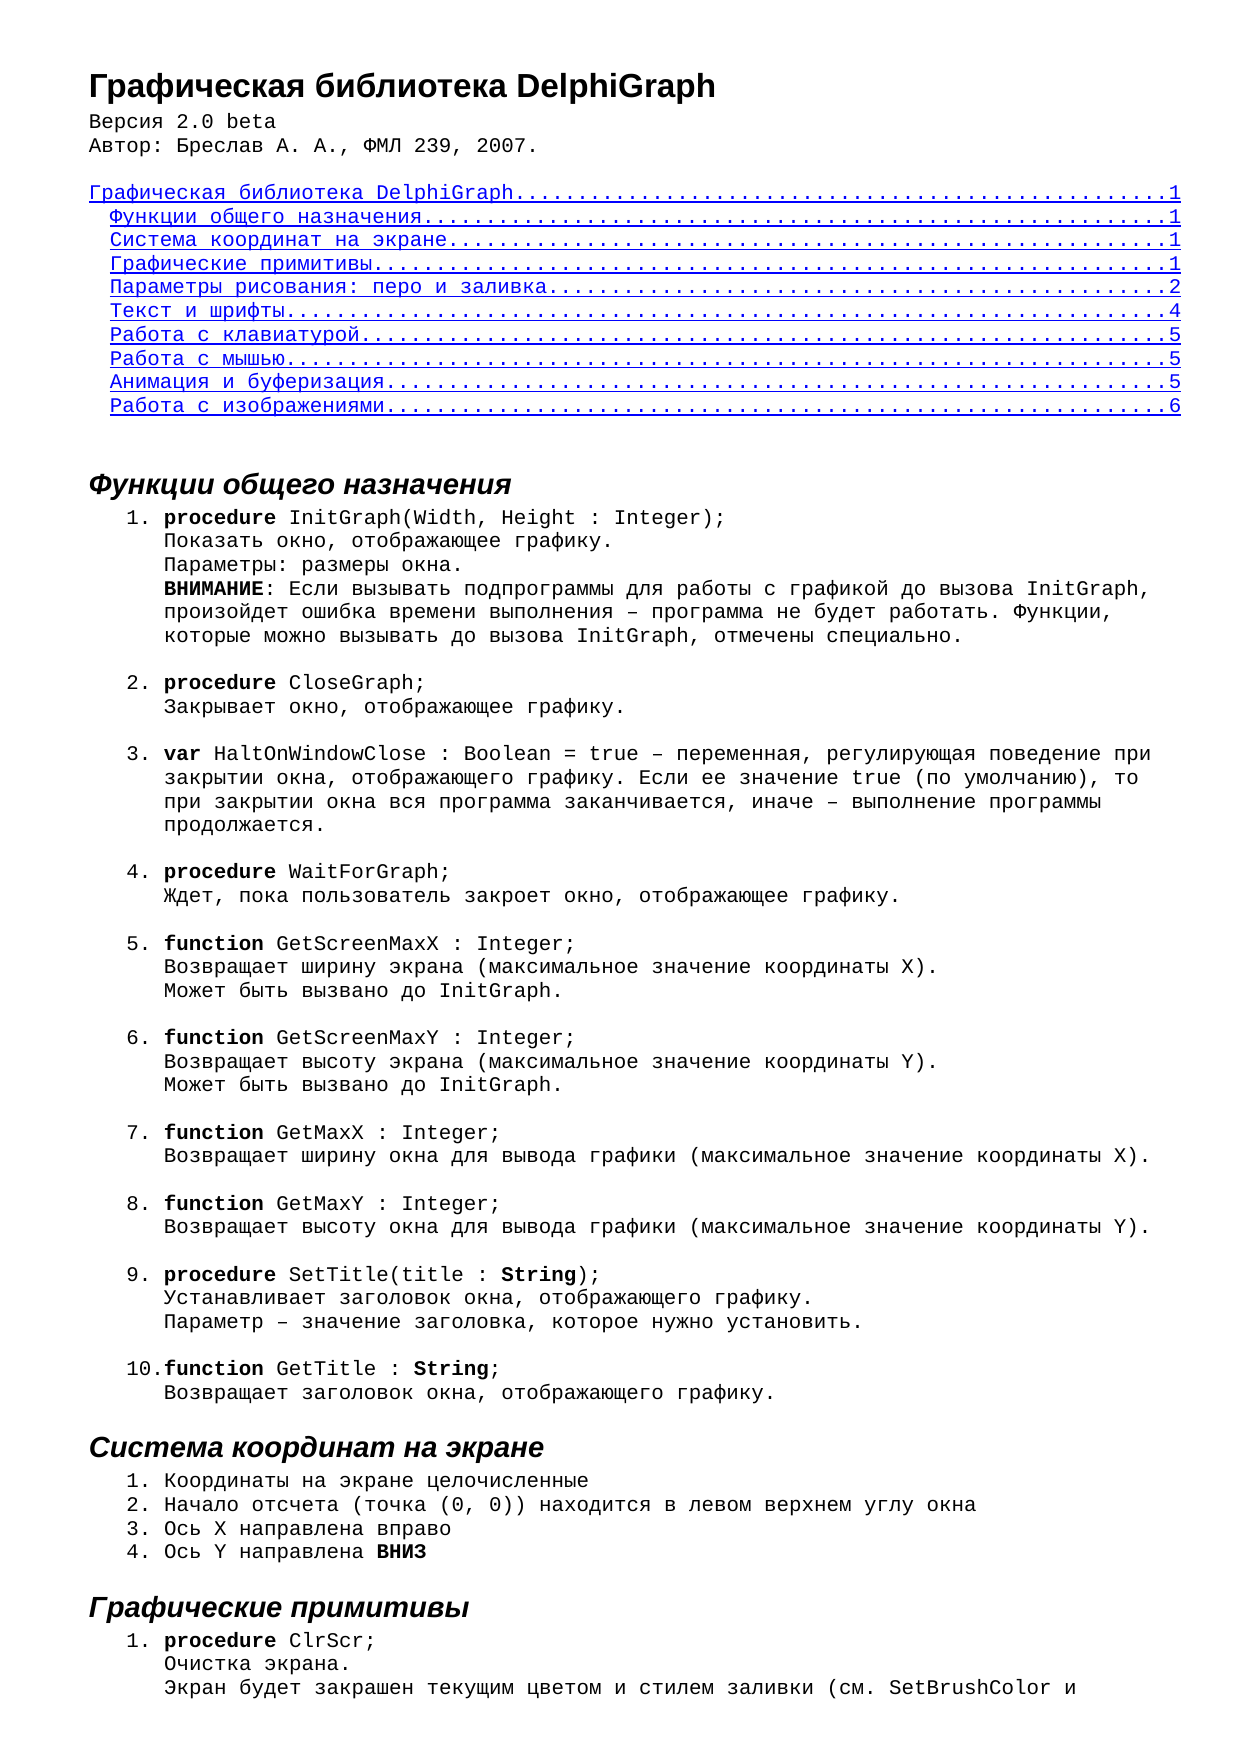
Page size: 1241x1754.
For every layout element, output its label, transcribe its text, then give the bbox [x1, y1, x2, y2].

text Параметры рисования: перо и заливка 2 [109, 277, 1181, 296]
list function GetScreenMaxY : Integer; Возвращает высоту экрана (максимальное значение координаты Y). Может быть вызвано до InitGraph. [126, 1027, 1181, 1122]
text Графическая библиотека DelphiGraph 1 [89, 182, 1181, 201]
text Автор: Бреслав А. А., ФМЛ 239, 2007. [89, 135, 1181, 158]
list Начало отсчета (точка (0, 0)) находится в левом верхнем углу окна [126, 1494, 1181, 1517]
list procedure WaitForGraph; Ждет, пока пользователь закроет окно, отображающее графику. [126, 862, 1181, 932]
text Система координат на экране 1 [109, 229, 1181, 249]
text Работа с изображениями 6 [109, 395, 1181, 414]
list function GetMaxY : Integer; Возвращает высоту окна для вывода графики (максимальное значение координаты Y). [126, 1193, 1181, 1263]
text Текст и шрифты 4 [109, 300, 1181, 320]
text Функции общего назначения 1 [109, 206, 1181, 225]
subtitle Система координат на экране [89, 1430, 1181, 1464]
text Анимация и буферизация 5 [109, 371, 1181, 391]
list procedure CloseGraph; Закрывает окно, отображающее графику. [126, 672, 1181, 743]
list procedure InitGraph(Width, Height : Integer); Показать окно, отображающее графику. Параметры: размеры окна. ВНИМАНИЕ: Если вызывать подпрограммы для работы с графикой до вызова InitGraph, произойдет ошибка времени выполнения – программа не будет работать. Функции, которые можно вызывать до вызова InitGraph, отмечены специально. [126, 507, 1181, 672]
text Версия 2.0 beta [89, 111, 1181, 135]
subtitle Графические примитивы [89, 1590, 1181, 1623]
text Работа с мышью 5 [109, 347, 1181, 367]
list procedure SetTitle(title : String); Устанавливает заголовок окна, отображающего графику. Параметр – значение заголовка, которое нужно установить. [126, 1263, 1181, 1358]
list Ось X направлена вправо [126, 1517, 1181, 1541]
list Координаты на экране целочисленные [126, 1470, 1181, 1494]
subtitle Графическая библиотека DelphiGraph [89, 66, 1181, 105]
subtitle Функции общего назначения [89, 467, 1181, 501]
list Ось Y направлена вниз [126, 1541, 1181, 1565]
list function GetScreenMaxX : Integer; Возвращает ширину экрана (максимальное значение координаты X). Может быть вызвано до InitGraph. [126, 932, 1181, 1027]
text [109, 273, 1181, 277]
list function GetTitle : String; Возвращает заголовок окна, отображающего графику. [126, 1358, 1181, 1405]
list var HaltOnWindowClose : Boolean = true – переменная, регулирующая поведение при закрытии окна, отображающего графику. Если ее значение true (по умолчанию), то при закрытии окна вся программа заканчивается, иначе – выполнение программы продолжается. [126, 743, 1181, 862]
text Работа с клавиатурой 5 [109, 324, 1181, 343]
list procedure ClrScr; Очистка экрана. Экран будет закрашен текущим цветом и стилем заливки (см. SetBrushColor и [126, 1629, 1181, 1701]
text Графические примитивы 1 [109, 253, 1181, 272]
list function GetMaxX : Integer; Возвращает ширину окна для вывода графики (максимальное значение координаты X). [126, 1122, 1181, 1193]
